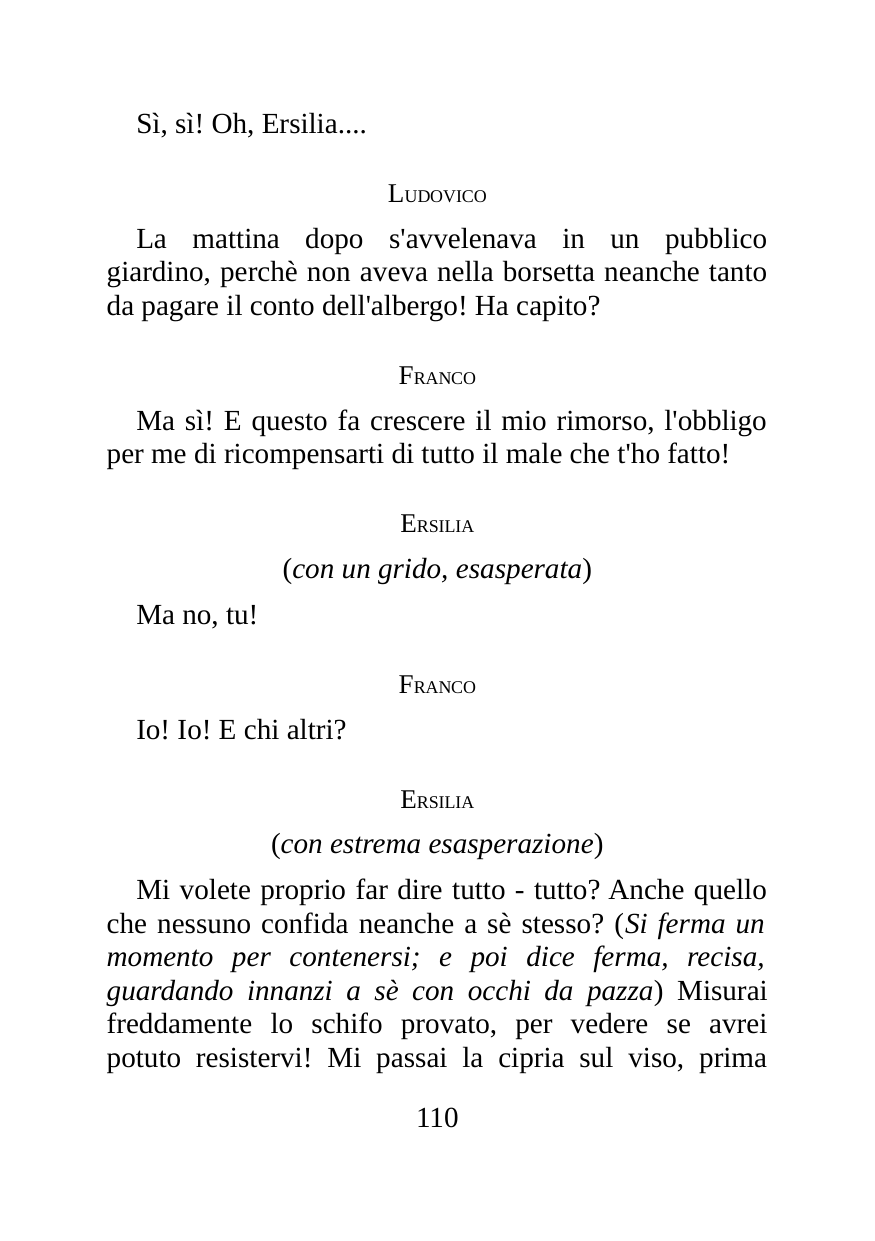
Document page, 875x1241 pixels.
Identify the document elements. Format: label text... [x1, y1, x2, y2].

text Franco [106, 359, 768, 390]
text Mi volete proprio far dire tutto - tutto? Anche quello che nessuno confida neanche a sè stesso? (Si ferma un momento per contenersi; e poi dice ferma, recisa, guardando innanzi a sè con occhi da pazza) Misurai freddamente lo schifo provato, per vedere se avrei potuto resistervi! Mi passai la cipria sul viso, prima [106, 872, 768, 1074]
text Sì, sì! Oh, Ersilia.... [106, 106, 768, 140]
text Ersilia [106, 783, 768, 814]
text Ma sì! E questo fa crescere il mio rimorso, l'obbligo per me di ricompensarti di tutto il male che t'ho fatto! [106, 403, 768, 470]
text La mattina dopo s'avvelenava in un pubblico giardino, perchè non aveva nella borsetta neanche tanto da pagare il conto dell'albergo! Ha capito? [106, 221, 768, 322]
text Franco [106, 668, 768, 699]
text (con un grido, esasperata) [106, 551, 768, 584]
text Ma no, tu! [106, 597, 768, 631]
text Ludovico [106, 177, 768, 208]
text Ersilia [106, 507, 768, 538]
text Io! Io! E chi altri? [106, 712, 768, 745]
text (con estrema esasperazione) [106, 826, 768, 860]
